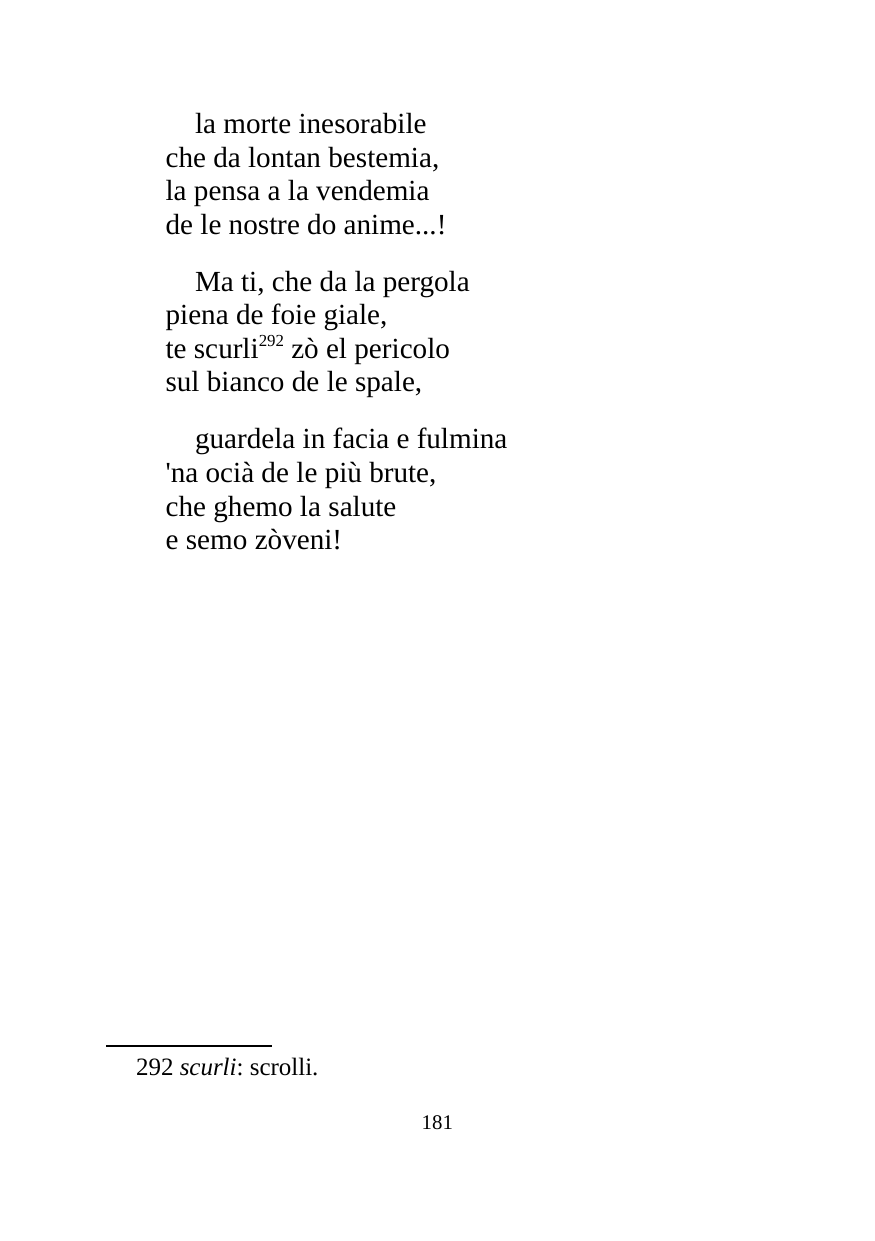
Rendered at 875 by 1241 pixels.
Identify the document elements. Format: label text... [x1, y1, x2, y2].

text guardela in facia e fulmina 'na ocià de le più brute, che ghemo la salute e semo zòveni! [165, 422, 768, 556]
text la morte inesorabile che da lontan bestemia, la pensa a la vendemia de le nostre do anime...! [165, 106, 768, 240]
text Ma ti, che da la pergola piena de foie giale, te scurli zò el pericolo sul bianco de le spale, [165, 264, 768, 398]
text scurli: scrolli. [106, 1052, 768, 1080]
